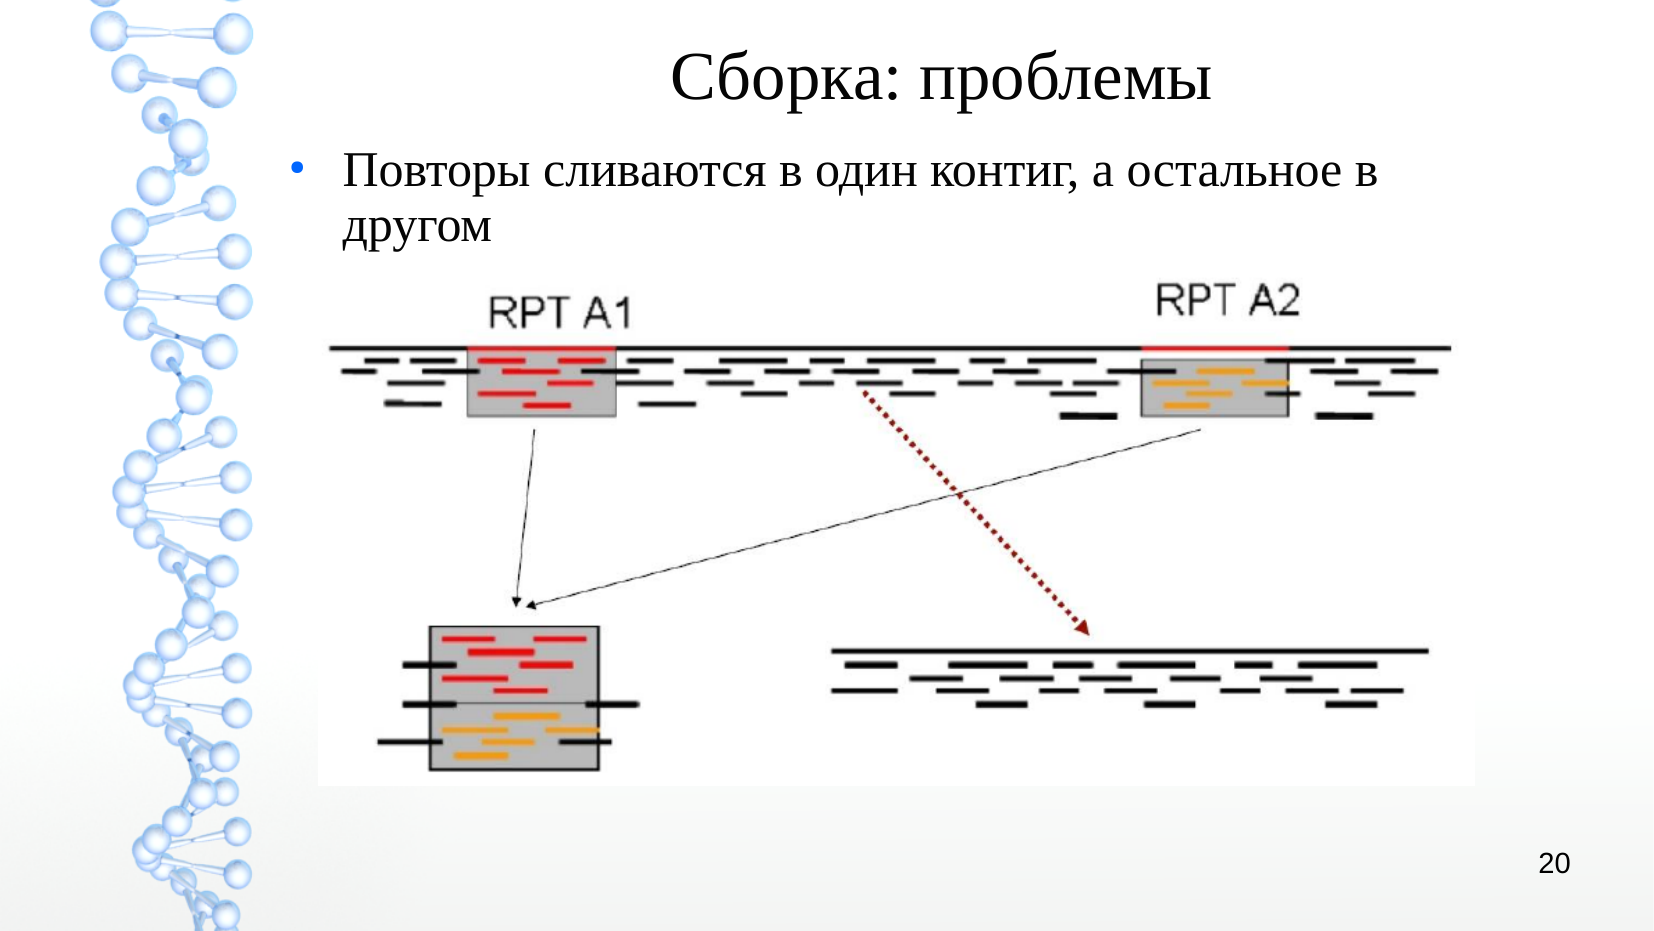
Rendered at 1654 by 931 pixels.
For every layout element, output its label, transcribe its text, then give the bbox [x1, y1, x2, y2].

list Повторы сливаются в один контиг, а остальное в другом [271, 141, 1536, 260]
title Сборка: проблемы [277, 0, 1607, 154]
picture [0, 0, 1654, 931]
